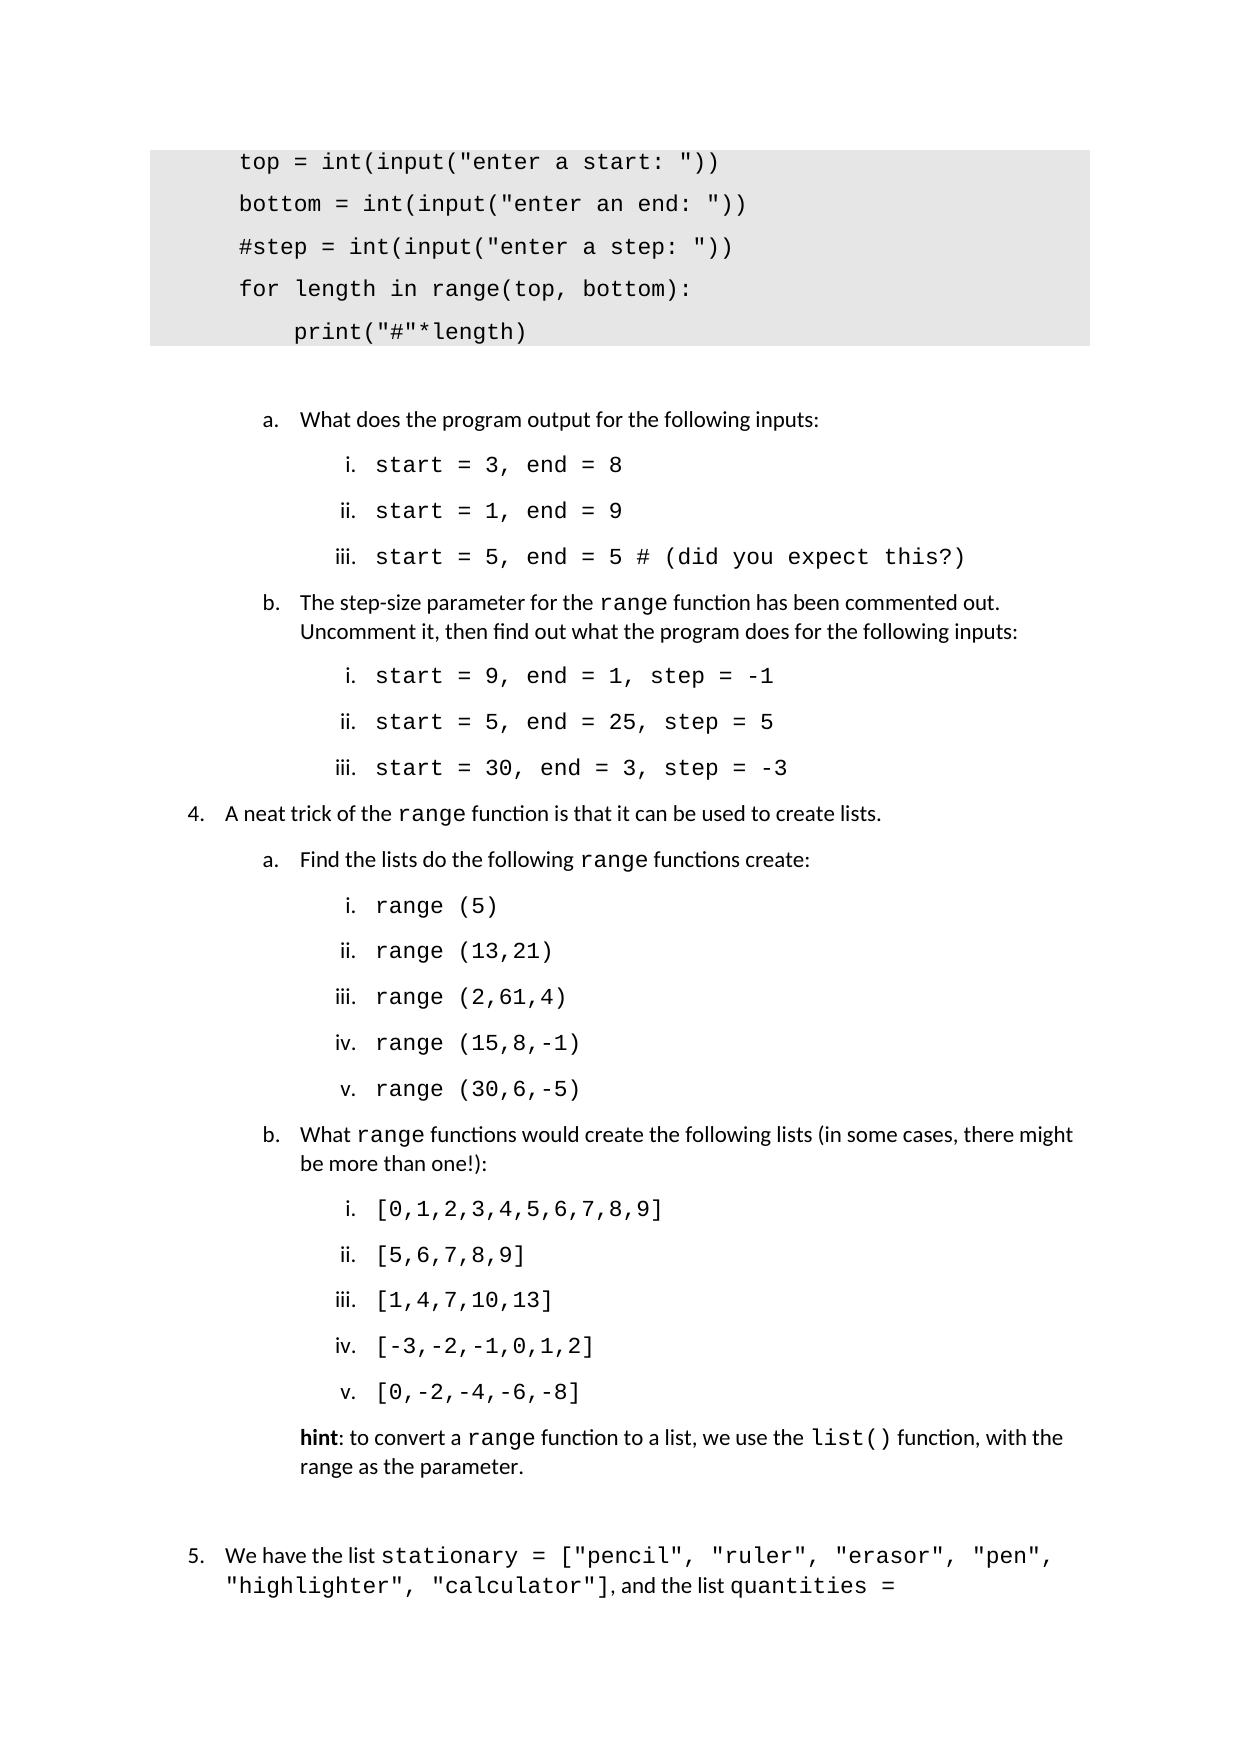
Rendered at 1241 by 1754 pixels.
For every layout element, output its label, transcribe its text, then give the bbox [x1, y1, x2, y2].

text #step = int(input("enter a step: ")) [150, 235, 1090, 261]
list [0,1,2,3,4,5,6,7,8,9] [356, 1194, 1090, 1223]
text bottom = int(input("enter an end: ")) [150, 193, 1090, 218]
list Find the lists do the following range functions create: [262, 845, 1090, 874]
list [5,6,7,8,9] [356, 1240, 1090, 1269]
list start = 3, end = 8 [356, 450, 1090, 479]
list A neat trick of the range function is that it can be used to create lists. [187, 799, 1090, 828]
list [-3,-2,-1,0,1,2] [356, 1331, 1090, 1361]
list range (30,6,-5) [356, 1074, 1090, 1103]
text print("#"*length) [150, 320, 1090, 346]
list [0,-2,-4,-6,-8] [356, 1377, 1090, 1406]
list range (15,8,-1) [356, 1028, 1090, 1057]
list range (13,21) [356, 937, 1090, 966]
list hint: to convert a range function to a list, we use the list() function, with the range as the parameter. [300, 1423, 1090, 1480]
list start = 1, end = 9 [356, 496, 1090, 525]
list range (2,61,4) [356, 982, 1090, 1012]
list [1,4,7,10,13] [356, 1286, 1090, 1315]
list We have the list stationary = ["pencil", "ruler", "erasor", "pen", "highlighter", "calculator"], and the list quantities = [187, 1542, 1090, 1600]
list start = 5, end = 25, step = 5 [356, 707, 1090, 737]
list range (5) [356, 891, 1090, 920]
list start = 9, end = 1, step = -1 [356, 662, 1090, 691]
text for length in range(top, bottom): [150, 278, 1090, 304]
list What does the program output for the following inputs: [262, 406, 1090, 434]
list What range functions would create the following lists (in some cases, there might be more than one!): [262, 1120, 1090, 1177]
list start = 30, end = 3, step = -3 [356, 753, 1090, 782]
list The step-size parameter for the range function has been commented out. Uncomment it, then find out what the program does for the following inputs: [262, 588, 1090, 645]
list start = 5, end = 5 # (did you expect this?) [356, 542, 1090, 571]
text top = int(input("enter a start: ")) [150, 150, 1090, 176]
